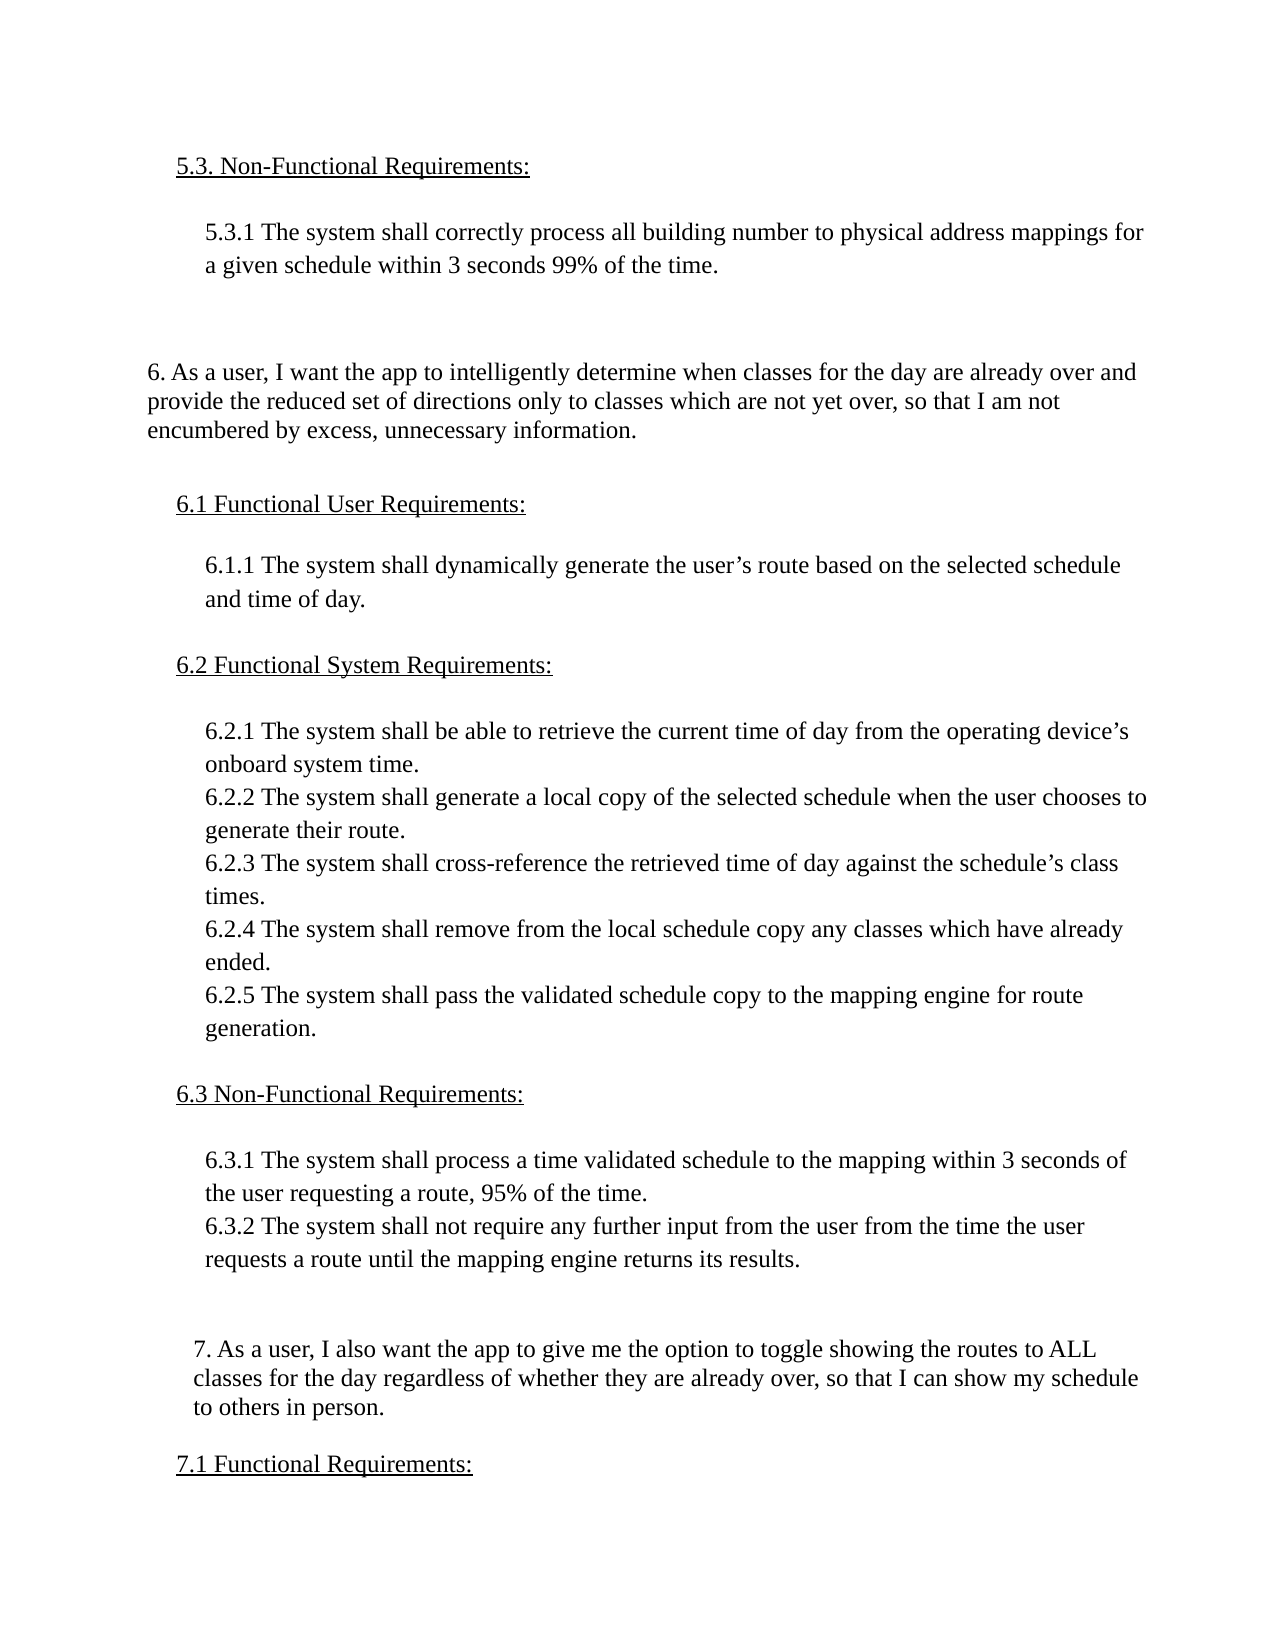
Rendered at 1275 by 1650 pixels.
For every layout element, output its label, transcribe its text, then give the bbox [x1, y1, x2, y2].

text 7.1 Functional Requirements: [176, 1449, 1157, 1478]
list 5.3. Non-Functional Requirements: [176, 151, 1157, 180]
list 6.2.1 The system shall be able to retrieve the current time of day from the operating device’s onboard system time. [205, 716, 1157, 777]
list 6.2 Functional System Requirements: [176, 650, 1157, 678]
list 6.2.2 The system shall generate a local copy of the selected schedule when the user chooses to generate their route. [205, 782, 1157, 843]
subtitle 6.1 Functional User Requirements: [176, 489, 1157, 518]
list 5.3.1 The system shall correctly process all building number to physical address mappings for a given schedule within 3 seconds 99% of the time. [205, 217, 1157, 279]
list 6.3 Non-Functional Requirements: [176, 1079, 1157, 1108]
list 6.3.1 The system shall process a time validated schedule to the mapping within 3 seconds of the user requesting a route, 95% of the time. [205, 1145, 1157, 1207]
list 6.2.5 The system shall pass the validated schedule copy to the mapping engine for route generation. [205, 980, 1157, 1042]
text 6. As a user, I want the app to intelligently determine when classes for the day are already over and provide the reduced set of directions only to classes which are not yet over, so that I am not encumbered by excess, unnecessary information. [147, 357, 1157, 444]
list 6.2.3 The system shall cross-reference the retrieved time of day against the schedule’s class times. [205, 848, 1157, 909]
list 6.3.2 The system shall not require any further input from the user from the time the user requests a route until the mapping engine returns its results. [205, 1211, 1157, 1273]
list 6.1.1 The system shall dynamically generate the user’s route based on the selected schedule and time of day. [205, 551, 1157, 612]
list 6.2.4 The system shall remove from the local schedule copy any classes which have already ended. [205, 914, 1157, 976]
list 7. As a user, I also want the app to give me the option to toggle showing the routes to ALL classes for the day regardless of whether they are already over, so that I can show my schedule to others in person. [156, 1334, 1157, 1421]
